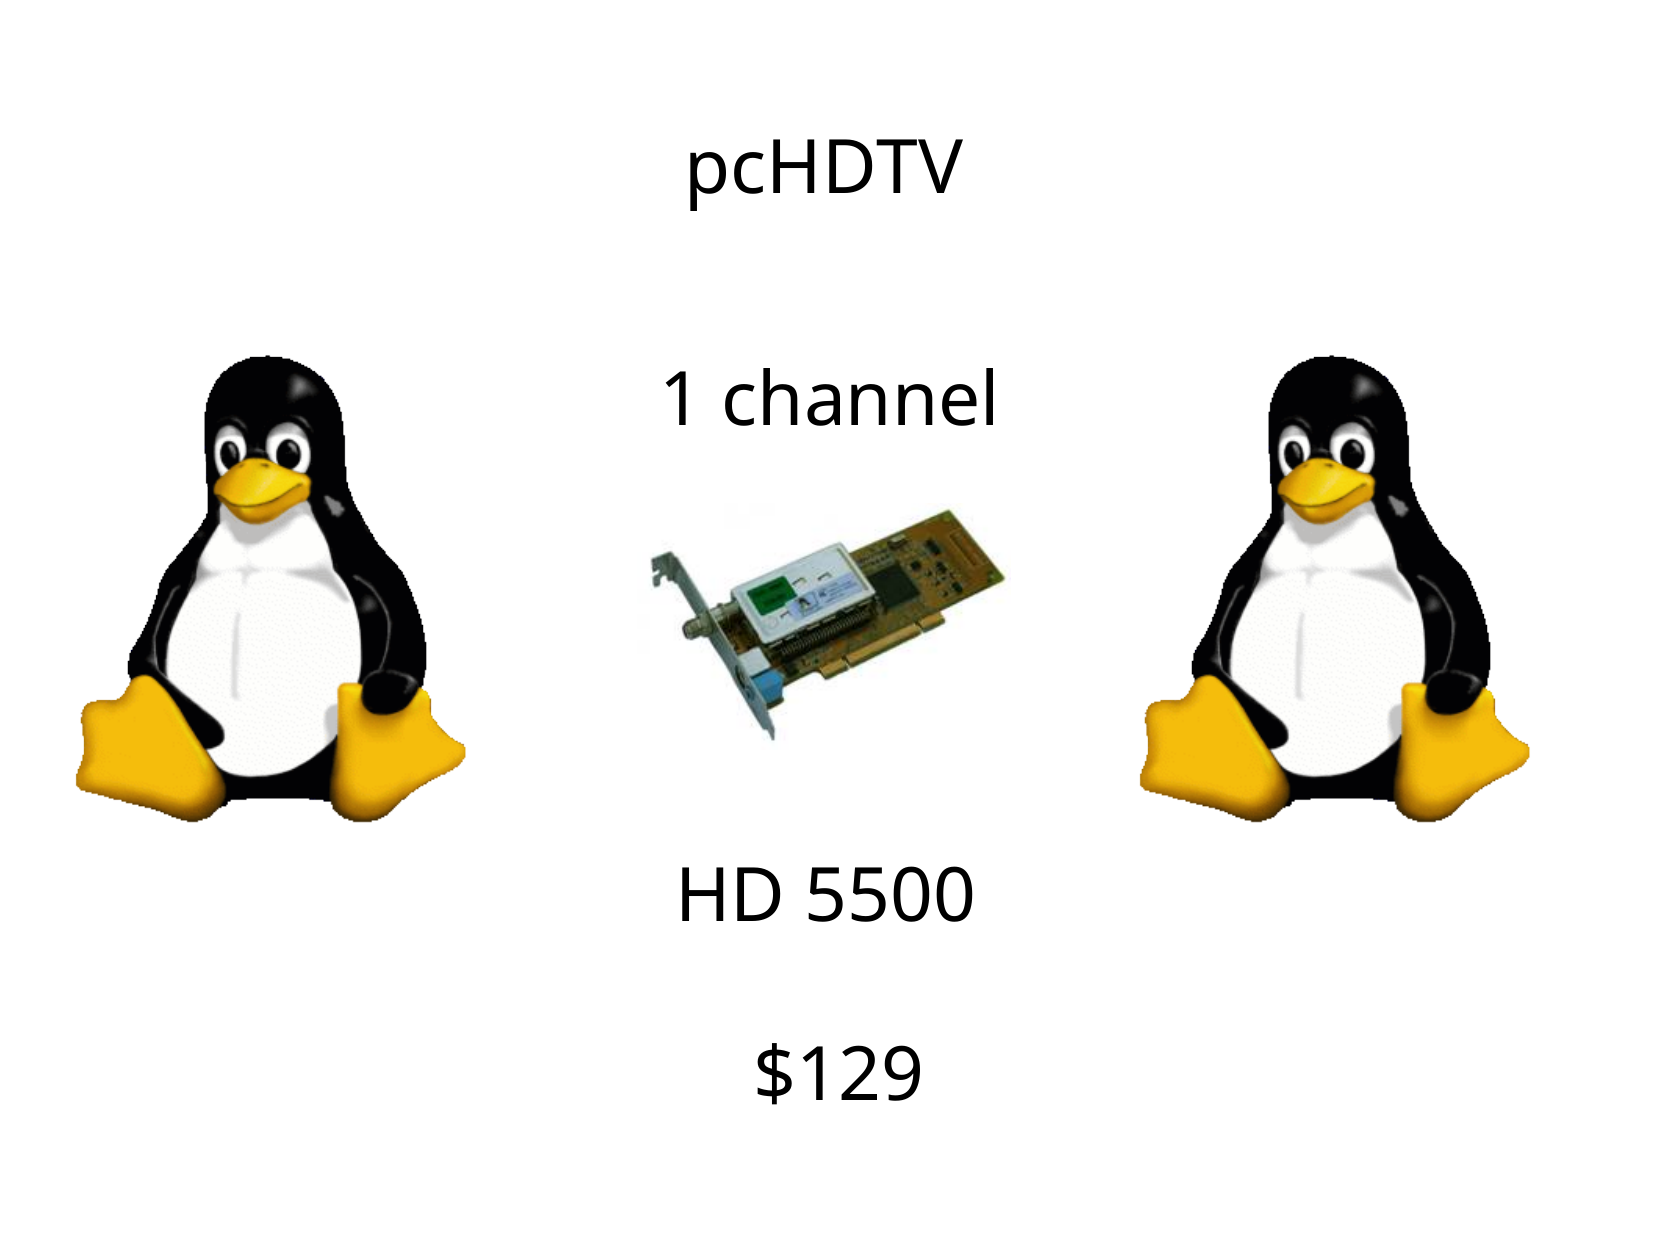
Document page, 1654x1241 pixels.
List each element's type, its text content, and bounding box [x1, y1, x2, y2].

picture [1101, 299, 1613, 863]
picture [637, 503, 1011, 751]
picture [37, 299, 549, 863]
text_box 1 channel [644, 337, 981, 442]
text_box HD 5500 [660, 833, 970, 938]
text_box $129 [738, 1012, 901, 1117]
text_box pcHDTV [669, 105, 957, 210]
